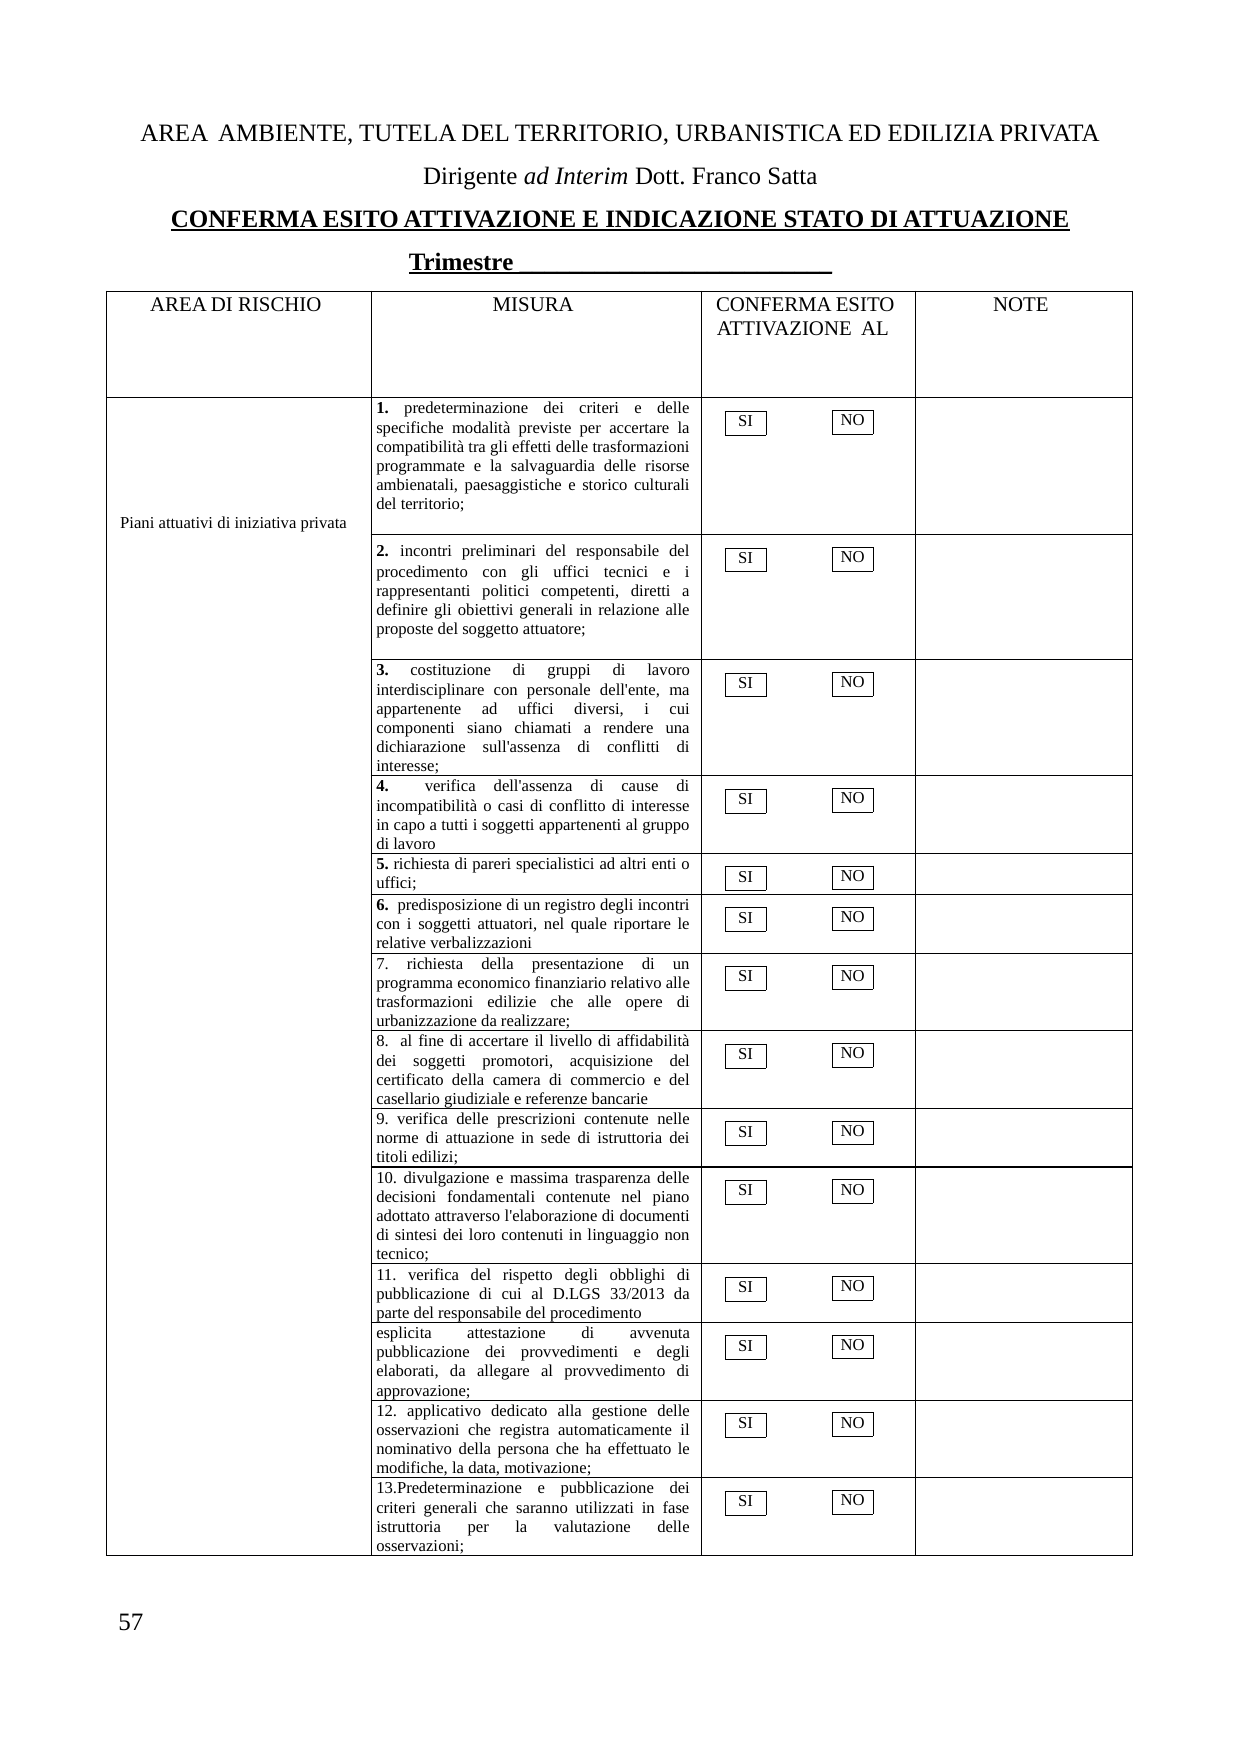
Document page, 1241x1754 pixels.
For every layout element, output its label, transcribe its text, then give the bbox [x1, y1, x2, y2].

table_cell Piani attuativi di iniziativa privata [107, 398, 371, 1555]
table_cell [916, 1031, 1132, 1108]
table_cell 2. incontri preliminari del responsabile del procedimento con gli uffici tecnici e i rappresentanti politici competenti, diretti a definire gli obiettivi generali in relazione alle proposte del soggetto attuatore; [372, 535, 701, 659]
table_cell [916, 1264, 1132, 1322]
table_cell [702, 398, 915, 534]
table_cell [702, 890, 915, 894]
table_cell [702, 1413, 915, 1477]
table_cell [916, 1168, 1132, 1263]
table_cell [702, 535, 915, 659]
table_cell [916, 776, 1132, 853]
table_cell [702, 1109, 915, 1166]
table_cell 4. verifica dell'assenza di cause di incompatibilità o casi di conflitto di interesse in capo a tutti i soggetti appartenenti al gruppo di lavoro [372, 776, 701, 853]
table_cell [702, 1168, 915, 1263]
table_cell [702, 854, 915, 889]
table_cell [916, 1401, 1132, 1477]
table_cell [702, 660, 915, 775]
table_cell [916, 1478, 1132, 1555]
table_cell [916, 954, 1132, 1030]
table_cell 3. costituzione di gruppi di lavoro interdisciplinare con personale dell'ente, ma appartenente ad uffici diversi, i cui componenti siano chiamati a rendere una dichiarazione sull'assenza di conflitti di interesse; [372, 660, 701, 775]
table_cell 8. al fine di accertare il livello di affidabilità dei soggetti promotori, acquisizione del certificato della camera di commercio e del casellario giudiziale e referenze bancarie [372, 1031, 701, 1108]
table_cell [702, 895, 915, 952]
table_cell [916, 660, 1132, 775]
text CONFERMA ESITO ATTIVAZIONE E INDICAZIONE STATO DI ATTUAZIONE [118, 204, 1122, 233]
table_cell 11. verifica del rispetto degli obblighi di pubblicazione di cui al D.LGS 33/2013 da parte del responsabile del procedimento [372, 1264, 701, 1322]
table_cell [916, 535, 1132, 659]
table_cell esplicita attestazione di avvenuta pubblicazione dei provvedimenti e degli elaborati, da allegare al provvedimento di approvazione; [372, 1323, 701, 1399]
table_header CONFERMA ESITO ATTIVAZIONE AL [702, 292, 915, 397]
table_header AREA DI RISCHIO [107, 292, 371, 397]
table_cell [702, 1323, 915, 1358]
table_cell [702, 1031, 915, 1108]
table_cell [916, 854, 1132, 894]
text AREA AMBIENTE, TUTELA DEL TERRITORIO, URBANISTICA ED EDILIZIA PRIVATA [118, 118, 1122, 147]
table_cell 6. predisposizione di un registro degli incontri con i soggetti attuatori, nel quale riportare le relative verbalizzazioni [372, 895, 701, 952]
table_cell [702, 1401, 915, 1412]
table_header MISURA [372, 292, 701, 397]
table_cell 13.Predeterminazione e pubblicazione dei criteri generali che saranno utilizzati in fase istruttoria per la valutazione delle osservazioni; [372, 1478, 701, 1555]
table_header NOTE [916, 292, 1132, 397]
table_cell [916, 895, 1132, 952]
table_cell [702, 1478, 915, 1555]
table_cell [916, 398, 1132, 534]
table_cell [702, 776, 915, 853]
table_cell [702, 954, 915, 1030]
table_cell [916, 1109, 1132, 1166]
table_cell 9. verifica delle prescrizioni contenute nelle norme di attuazione in sede di istruttoria dei titoli edilizi; [372, 1109, 701, 1166]
table_cell 5. richiesta di pareri specialistici ad altri enti o uffici; [372, 854, 701, 894]
table_cell 1. predeterminazione dei criteri e delle specifiche modalità previste per accertare la compatibilità tra gli effetti delle trasformazioni programmate e la salvaguardia delle risorse ambienatali, paesaggistiche e storico culturali del territorio; [372, 398, 701, 534]
table_cell 7. richiesta della presentazione di un programma economico finanziario relativo alle trasformazioni edilizie che alle opere di urbanizzazione da realizzare; [372, 954, 701, 1030]
table_cell [916, 1323, 1132, 1399]
table_cell 12. applicativo dedicato alla gestione delle osservazioni che registra automaticamente il nominativo della persona che ha effettuato le modifiche, la data, motivazione; [372, 1401, 701, 1477]
table_cell 10. divulgazione e massima trasparenza delle decisioni fondamentali contenute nel piano adottato attraverso l'elaborazione di documenti di sintesi dei loro contenuti in linguaggio non tecnico; [372, 1168, 701, 1263]
table_cell [702, 1264, 915, 1322]
text Dirigente ad Interim Dott. Franco Satta [118, 161, 1122, 190]
text Trimestre _________________________ [118, 247, 1122, 276]
table_cell [702, 1359, 915, 1399]
